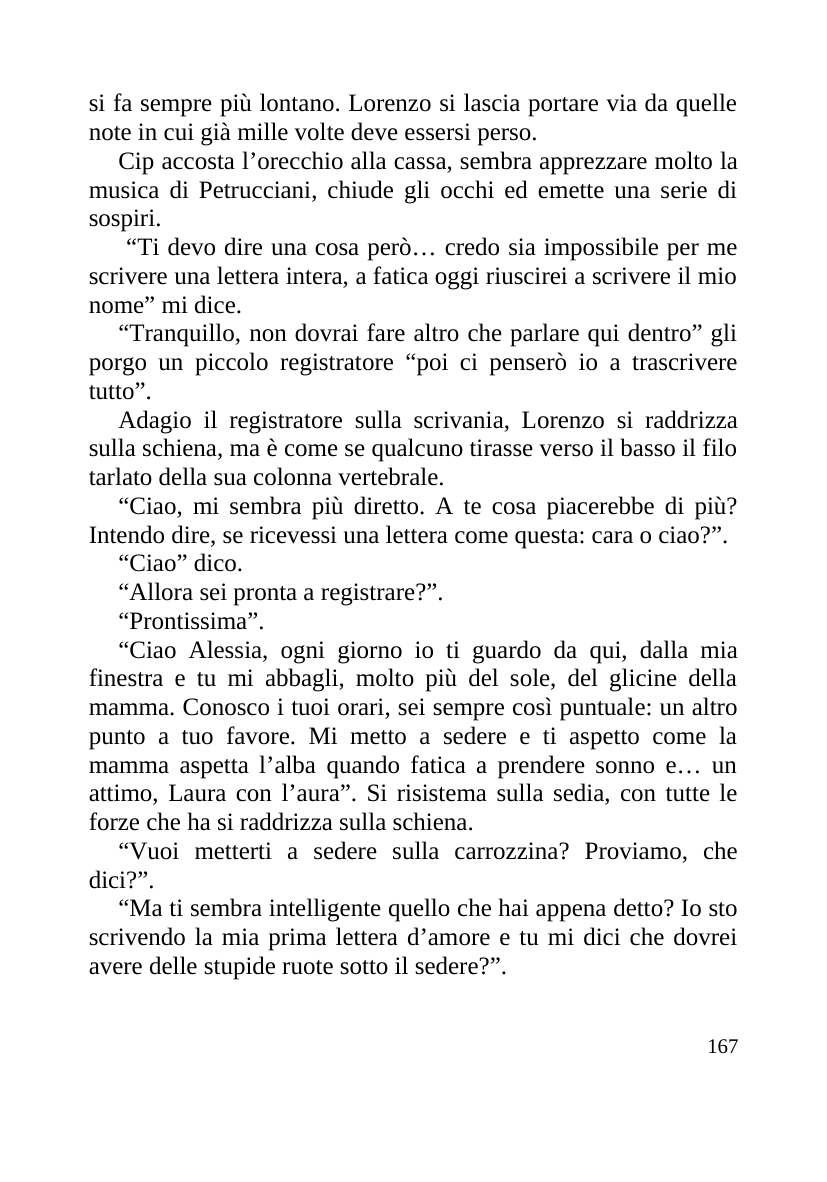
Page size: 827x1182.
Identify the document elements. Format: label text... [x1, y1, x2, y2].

text Adagio il registratore sulla scrivania, Lorenzo si raddrizza sulla schiena, ma è come se qualcuno tirasse verso il basso il filo tarlato della sua colonna vertebrale. [88, 405, 738, 491]
text si fa sempre più lontano. Lorenzo si lascia portare via da quelle note in cui già mille volte deve essersi perso. [88, 88, 738, 146]
text Cip accosta l’orecchio alla cassa, sembra apprezzare molto la musica di Petrucciani, chiude gli occhi ed emette una serie di sospiri. [88, 146, 738, 232]
text “Ciao” dico. [88, 548, 738, 577]
text “Ciao Alessia, ogni giorno io ti guardo da qui, dalla mia finestra e tu mi abbagli, molto più del sole, del glicine della mamma. Conosco i tuoi orari, sei sempre così puntuale: un altro punto a tuo favore. Mi metto a sedere e ti aspetto come la mamma aspetta l’alba quando fatica a prendere sonno e… un attimo, Laura con l’aura”. Si risistema sulla sedia, con tutte le forze che ha si raddrizza sulla schiena. [88, 635, 738, 836]
text “Allora sei pronta a registrare?”. [88, 577, 738, 606]
text “Tranquillo, non dovrai fare altro che parlare qui dentro” gli porgo un piccolo registratore “poi ci penserò io a trascrivere tutto”. [88, 318, 738, 405]
text “Vuoi metterti a sedere sulla carrozzina? Proviamo, che dici?”. [88, 836, 738, 893]
text “Prontissima”. [88, 606, 738, 635]
text “Ma ti sembra intelligente quello che hai appena detto? Io sto scrivendo la mia prima lettera d’amore e tu mi dici che dovrei avere delle stupide ruote sotto il sedere?”. [88, 893, 738, 980]
text “Ciao, mi sembra più diretto. A te cosa piacerebbe di più? Intendo dire, se ricevessi una lettera come questa: cara o ciao?”. [88, 491, 738, 548]
text “Ti devo dire una cosa però… credo sia impossibile per me scrivere una lettera intera, a fatica oggi riuscirei a scrivere il mio nome” mi dice. [88, 232, 738, 318]
